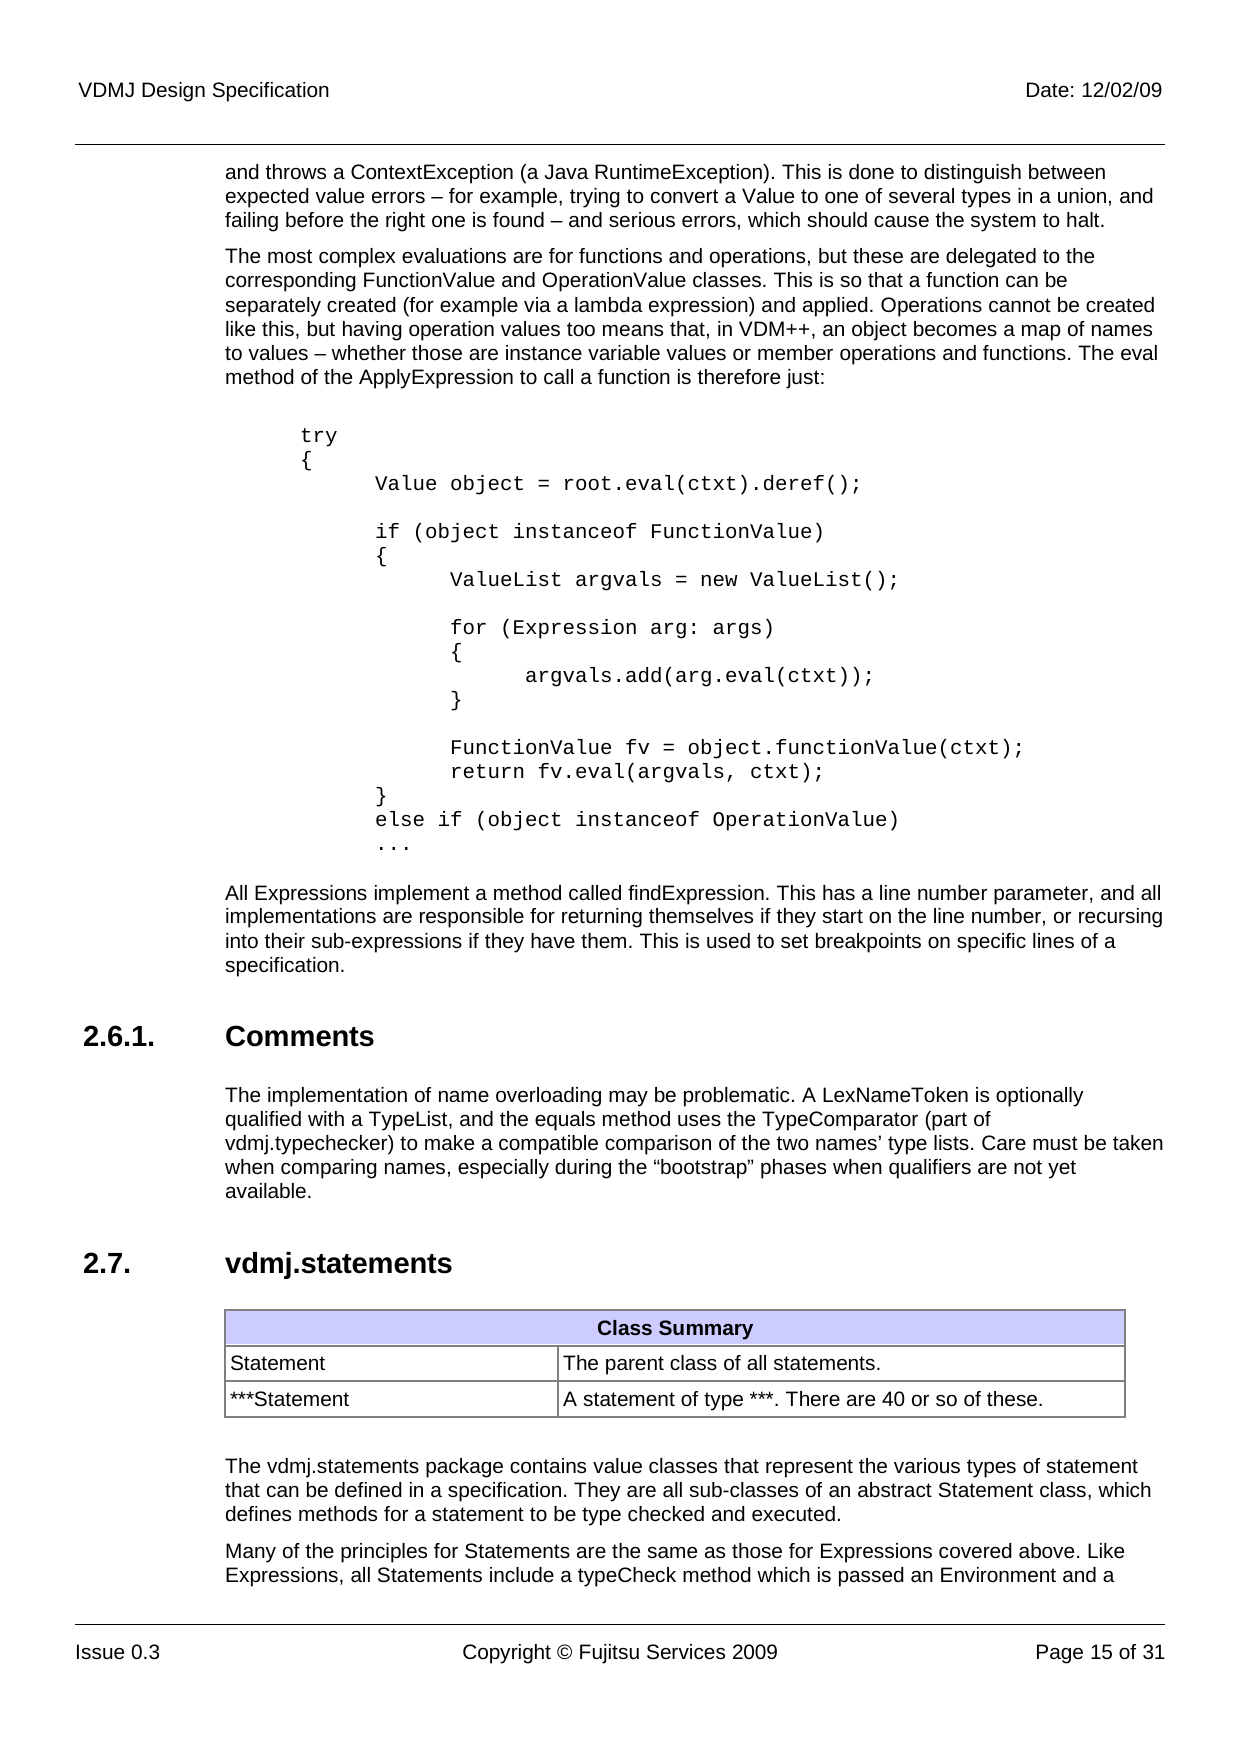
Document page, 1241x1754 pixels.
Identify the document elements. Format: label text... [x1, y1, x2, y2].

text } [225, 784, 1165, 808]
text argvals.add(arg.eval(ctxt)); [225, 665, 1165, 689]
table_cell The parent class of all statements. [559, 1347, 1124, 1380]
text for (Expression arg: args) [225, 617, 1165, 641]
text FunctionValue fv = object.functionValue(ctxt); [225, 737, 1165, 761]
text ValueList argvals = new ValueList(); [225, 569, 1165, 593]
text { [225, 449, 1165, 473]
subtitle Comments [75, 1019, 1165, 1053]
table_cell ***Statement [226, 1382, 557, 1416]
text { [225, 545, 1165, 569]
table_header Class Summary [226, 1311, 1124, 1344]
table_cell A statement of type ***. There are 40 or so of these. [559, 1382, 1124, 1416]
text if (object instanceof FunctionValue) [225, 521, 1165, 545]
text Value object = root.eval(ctxt).deref(); [225, 473, 1165, 497]
table_cell Statement [226, 1347, 557, 1380]
text try [225, 425, 1165, 449]
text The implementation of name overloading may be problematic. A LexNameToken is optionally qualified with a TypeList, and the equals method uses the TypeComparator (part of vdmj.typechecker) to make a compatible comparison of the two names’ type lists. Care must be taken when comparing names, especially during the “bootstrap” phases when qualifiers are not yet available. [225, 1083, 1165, 1203]
text { [225, 641, 1165, 665]
text else if (object instanceof OperationValue) [225, 808, 1165, 832]
text and throws a ContextException (a Java RuntimeException). This is done to distinguish between expected value errors – for example, trying to convert a Value to one of several types in a union, and failing before the right one is found – and serious errors, which should cause the system to halt. [225, 160, 1165, 232]
text ... [225, 832, 1165, 856]
text The vdmj.statements package contains value classes that represent the various types of statement that can be defined in a specification. They are all sub-classes of an abstract Statement class, which defines methods for a statement to be type checked and executed. [225, 1454, 1165, 1526]
text All Expressions implement a method called findExpression. This has a line number parameter, and all implementations are responsible for returning themselves if they start on the line number, or recursing into their sub-expressions if they have them. This is used to set breakpoints on specific lines of a specification. [225, 880, 1165, 977]
text The most complex evaluations are for functions and operations, but these are delegated to the corresponding FunctionValue and OperationValue classes. This is so that a function can be separately created (for example via a lambda expression) and applied. Operations cannot be created like this, but having operation values too means that, in VDM++, an object becomes a map of names to values – whether those are instance variable values or member operations and functions. The eval method of the ApplyExpression to call a function is therefore just: [225, 244, 1165, 389]
subtitle vdmj.statements [75, 1246, 1165, 1279]
text Many of the principles for Statements are the same as those for Expressions covered above. Like Expressions, all Statements include a typeCheck method which is passed an Environment and a [225, 1539, 1165, 1587]
text return fv.eval(argvals, ctxt); [225, 761, 1165, 784]
text } [225, 689, 1165, 713]
